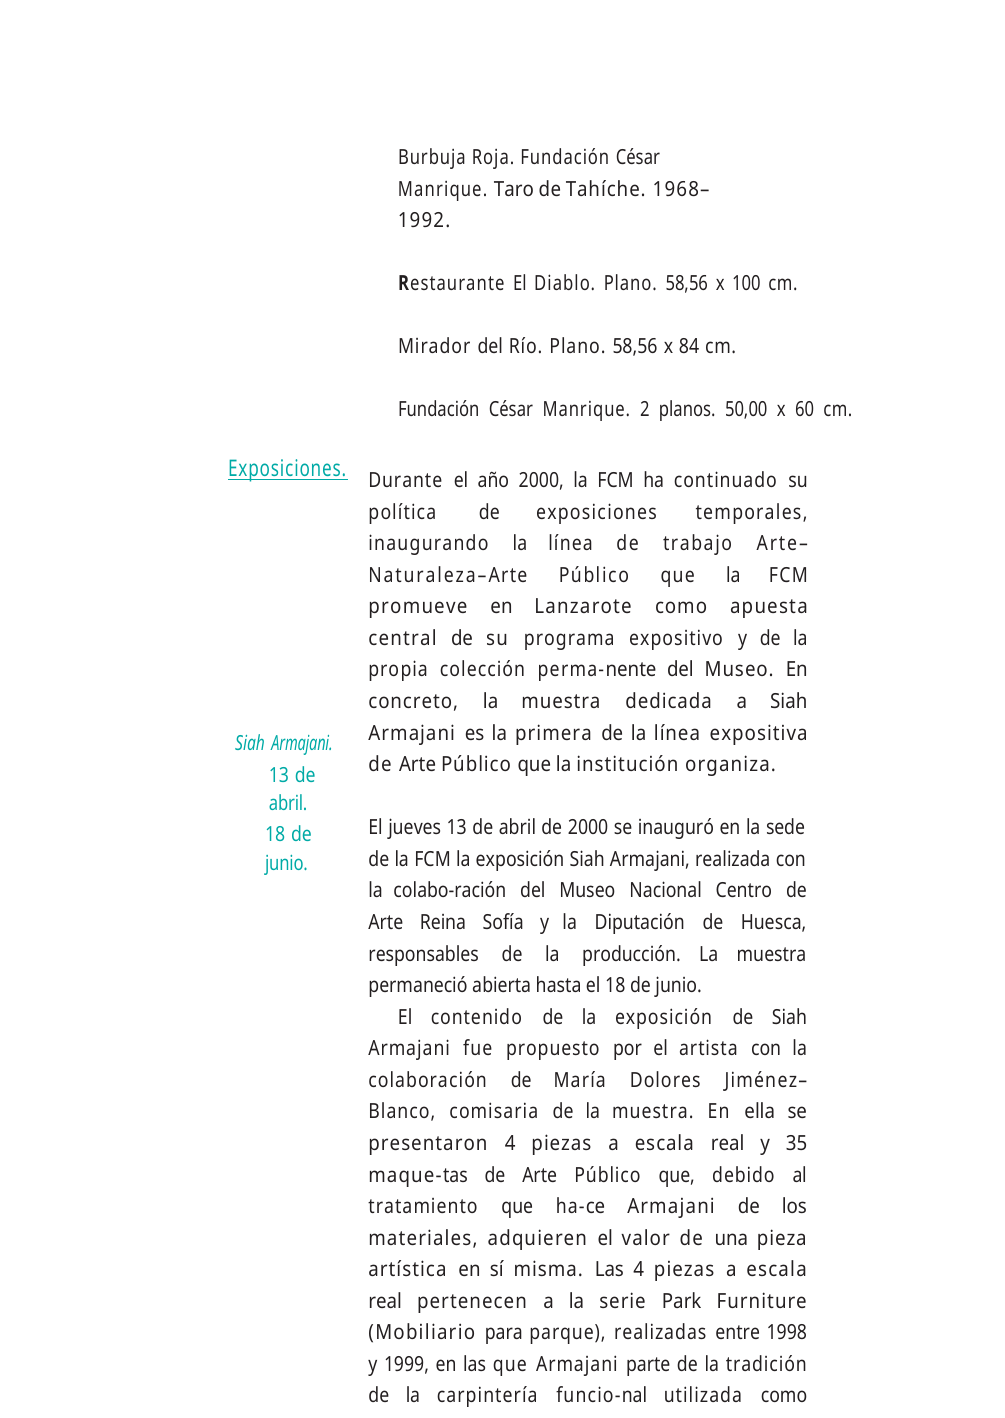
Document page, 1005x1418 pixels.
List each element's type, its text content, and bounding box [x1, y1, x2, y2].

text Mirador del Río. Plano. 58,56 x 84 cm. [398, 331, 975, 360]
text Durante el año 2000, la FCM ha continuado su política de exposiciones temporales, inaugurando la línea de trabajo Arte–Naturaleza–Arte Público que la FCM promueve en Lanzarote como apuesta central de su programa expositivo y de la propia colección perma-nente del Museo. En concreto, la muestra dedicada a Siah Armajani es la primera de la línea expositiva de Arte Público que la institución organiza. [368, 465, 808, 778]
text 18 de junio. [265, 819, 354, 876]
text 13 de abril. [269, 760, 354, 817]
text Siah Armajani. [235, 728, 354, 756]
text El jueves 13 de abril de 2000 se inauguró en la sede de la FCM la exposición Siah Armajani, realizada con la colabo-ración del Museo Nacional Centro de Arte Reina Sofía y la Diputación de Huesca, responsables de la producción. La muestra permaneció abierta hasta el 18 de junio. [368, 812, 807, 999]
text Exposiciones. [228, 452, 354, 483]
text El contenido de la exposición de Siah Armajani fue propuesto por el artista con la colaboración de María Dolores Jiménez–Blanco, comisaria de la muestra. En ella se presentaron 4 piezas a escala real y 35 maque-tas de Arte Público que, debido al tratamiento que ha-ce Armajani de los materiales, adquieren el valor de una pieza artística en sí misma. Las 4 piezas a escala real pertenecen a la serie Park Furniture (Mobiliario para parque), realizadas entre 1998 y 1999, en las que Armajani parte de la tradición de la carpintería funcio-nal utilizada como [368, 1002, 807, 1409]
text Fundación César Manrique. 2 planos. 50,00 x 60 cm. [398, 394, 975, 422]
text Burbuja Roja. Fundación César Manrique. Taro de Tahíche. 1968–1992. [398, 142, 736, 234]
text Restaurante El Diablo. Plano. 58,56 x 100 cm. [398, 268, 975, 297]
